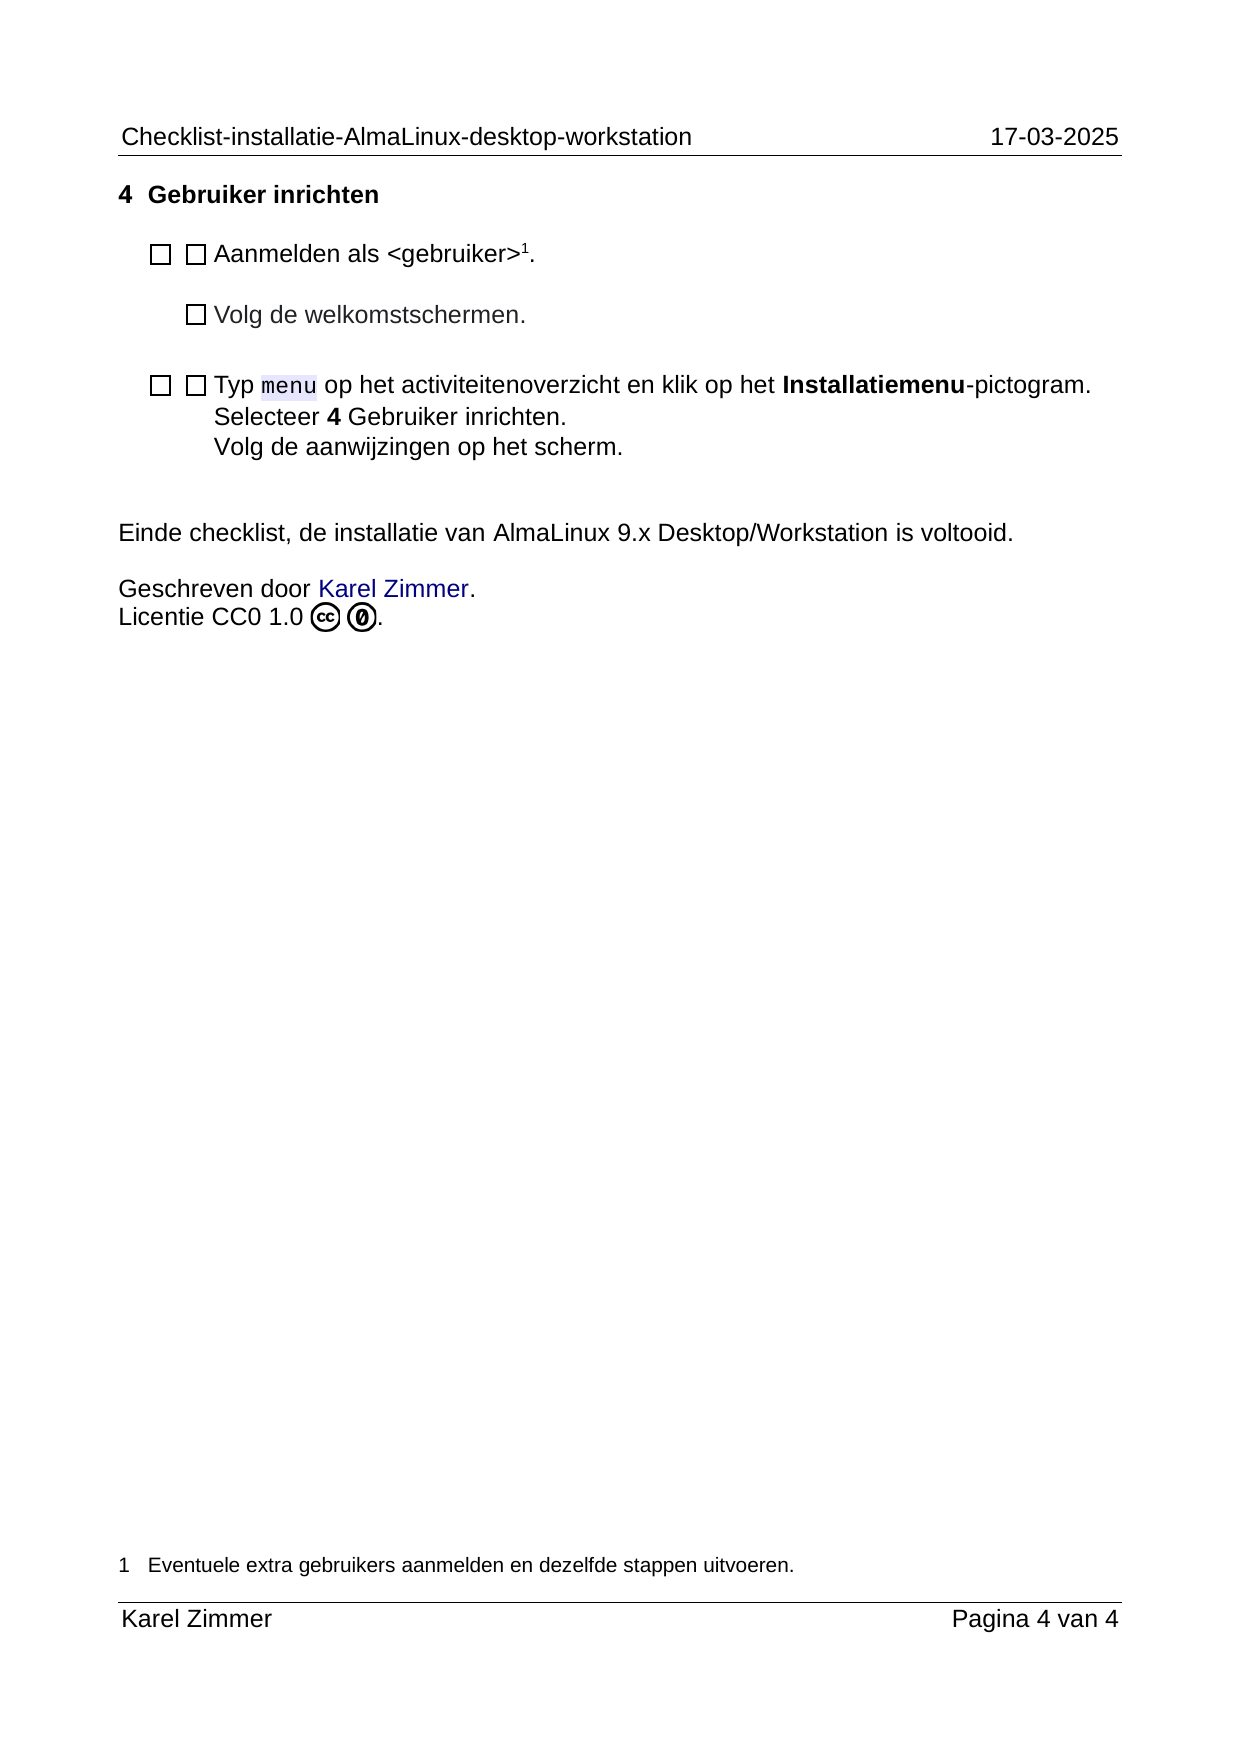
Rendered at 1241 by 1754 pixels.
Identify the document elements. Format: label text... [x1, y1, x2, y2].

table_cell [118, 300, 142, 330]
table_cell [177, 269, 213, 300]
table_cell Typ menu op het activiteitenoverzicht en klik op het Installatiemenu-pictogram. [213, 370, 1122, 402]
list . [377, 602, 1122, 632]
table_cell [142, 370, 177, 402]
table_cell [118, 402, 142, 432]
table_cell [118, 269, 142, 300]
table_cell [177, 300, 213, 330]
table_cell [177, 330, 213, 370]
table_cell [177, 432, 213, 462]
table_header [142, 239, 177, 269]
table_cell [213, 330, 1122, 370]
table_cell Selecteer 4 Gebruiker inrichten. [213, 402, 1122, 432]
text Einde checklist, de installatie van AlmaLinux 9.x Desktop/Workstation is voltooid. [118, 518, 1122, 546]
picture [347, 602, 377, 632]
table_cell [142, 402, 177, 432]
table_cell Volg de welkomstschermen. [213, 300, 1122, 330]
table_cell [142, 432, 177, 462]
table_cell [142, 300, 177, 330]
table_header [177, 239, 213, 269]
list Geschreven door Karel Zimmer. [118, 574, 1122, 602]
table_cell [142, 269, 177, 300]
list Gebruiker inrichten [118, 177, 1122, 211]
table_header [118, 239, 142, 269]
table_cell [177, 402, 213, 432]
table_cell [118, 432, 142, 462]
table_cell [142, 330, 177, 370]
list Licentie CC0 1.0 [118, 602, 310, 632]
table_cell [213, 269, 1122, 300]
table_header Aanmelden als <gebruiker>. [213, 239, 1122, 269]
table_cell [118, 370, 142, 402]
picture [310, 602, 340, 632]
table_cell Volg de aanwijzingen op het scherm. [213, 432, 1122, 462]
table_cell [177, 370, 213, 402]
table_cell [118, 330, 142, 370]
